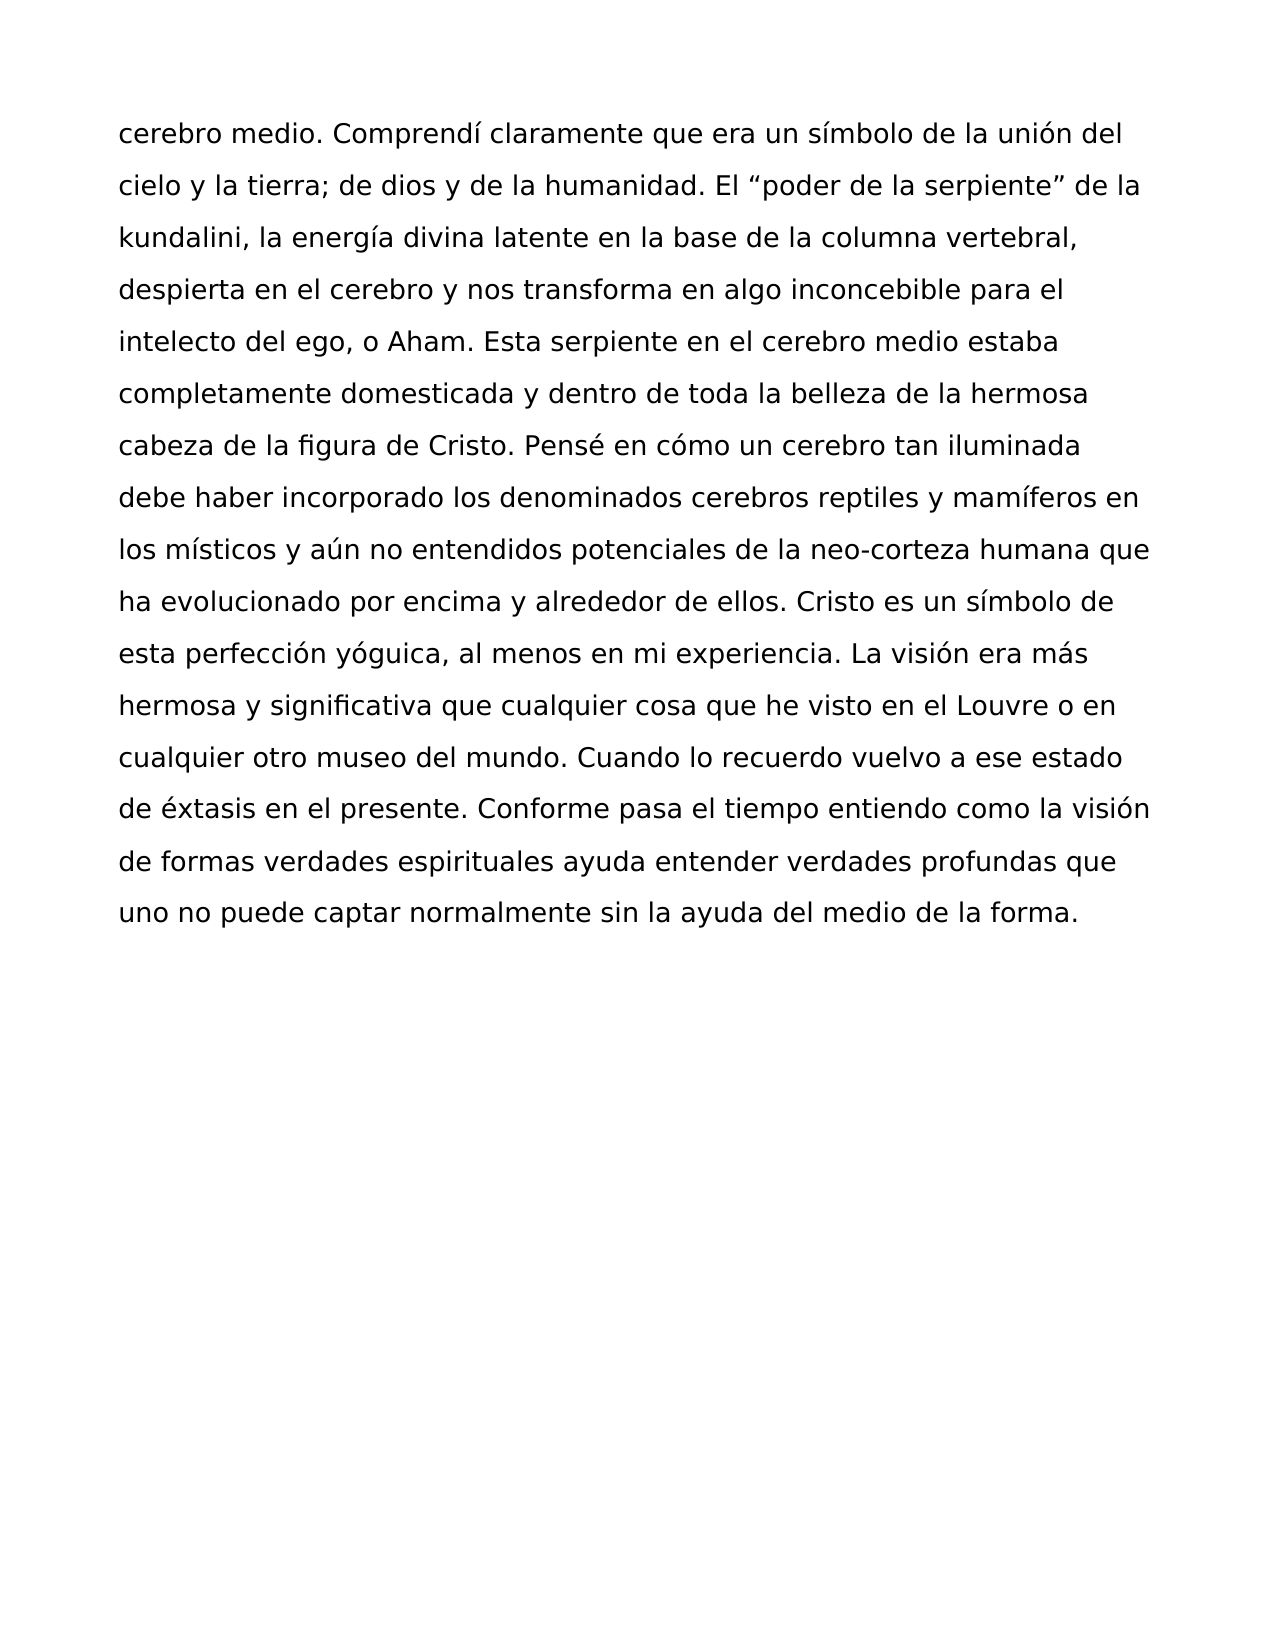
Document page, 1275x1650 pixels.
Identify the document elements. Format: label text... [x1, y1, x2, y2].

text cerebro medio. Comprendí claramente que era un símbolo de la unión del cielo y la tierra; de dios y de la humanidad. El “poder de la serpiente” de la kundalini, la energía divina latente en la base de la columna vertebral, despierta en el cerebro y nos transforma en algo inconcebible para el intelecto del ego, o Aham. Esta serpiente en el cerebro medio estaba completamente domesticada y dentro de toda la belleza de la hermosa cabeza de la figura de Cristo. Pensé en cómo un cerebro tan iluminada debe haber incorporado los denominados cerebros reptiles y mamíferos en los místicos y aún no entendidos potenciales de la neo-corteza humana que ha evolucionado por encima y alrededor de ellos. Cristo es un símbolo de esta perfección yóguica, al menos en mi experiencia. La visión era más hermosa y significativa que cualquier cosa que he visto en el Louvre o en cualquier otro museo del mundo. Cuando lo recuerdo vuelvo a ese estado de éxtasis en el presente. Conforme pasa el tiempo entiendo como la visión de formas verdades espirituales ayuda entender verdades profundas que uno no puede captar normalmente sin la ayuda del medio de la forma. [118, 118, 1157, 929]
